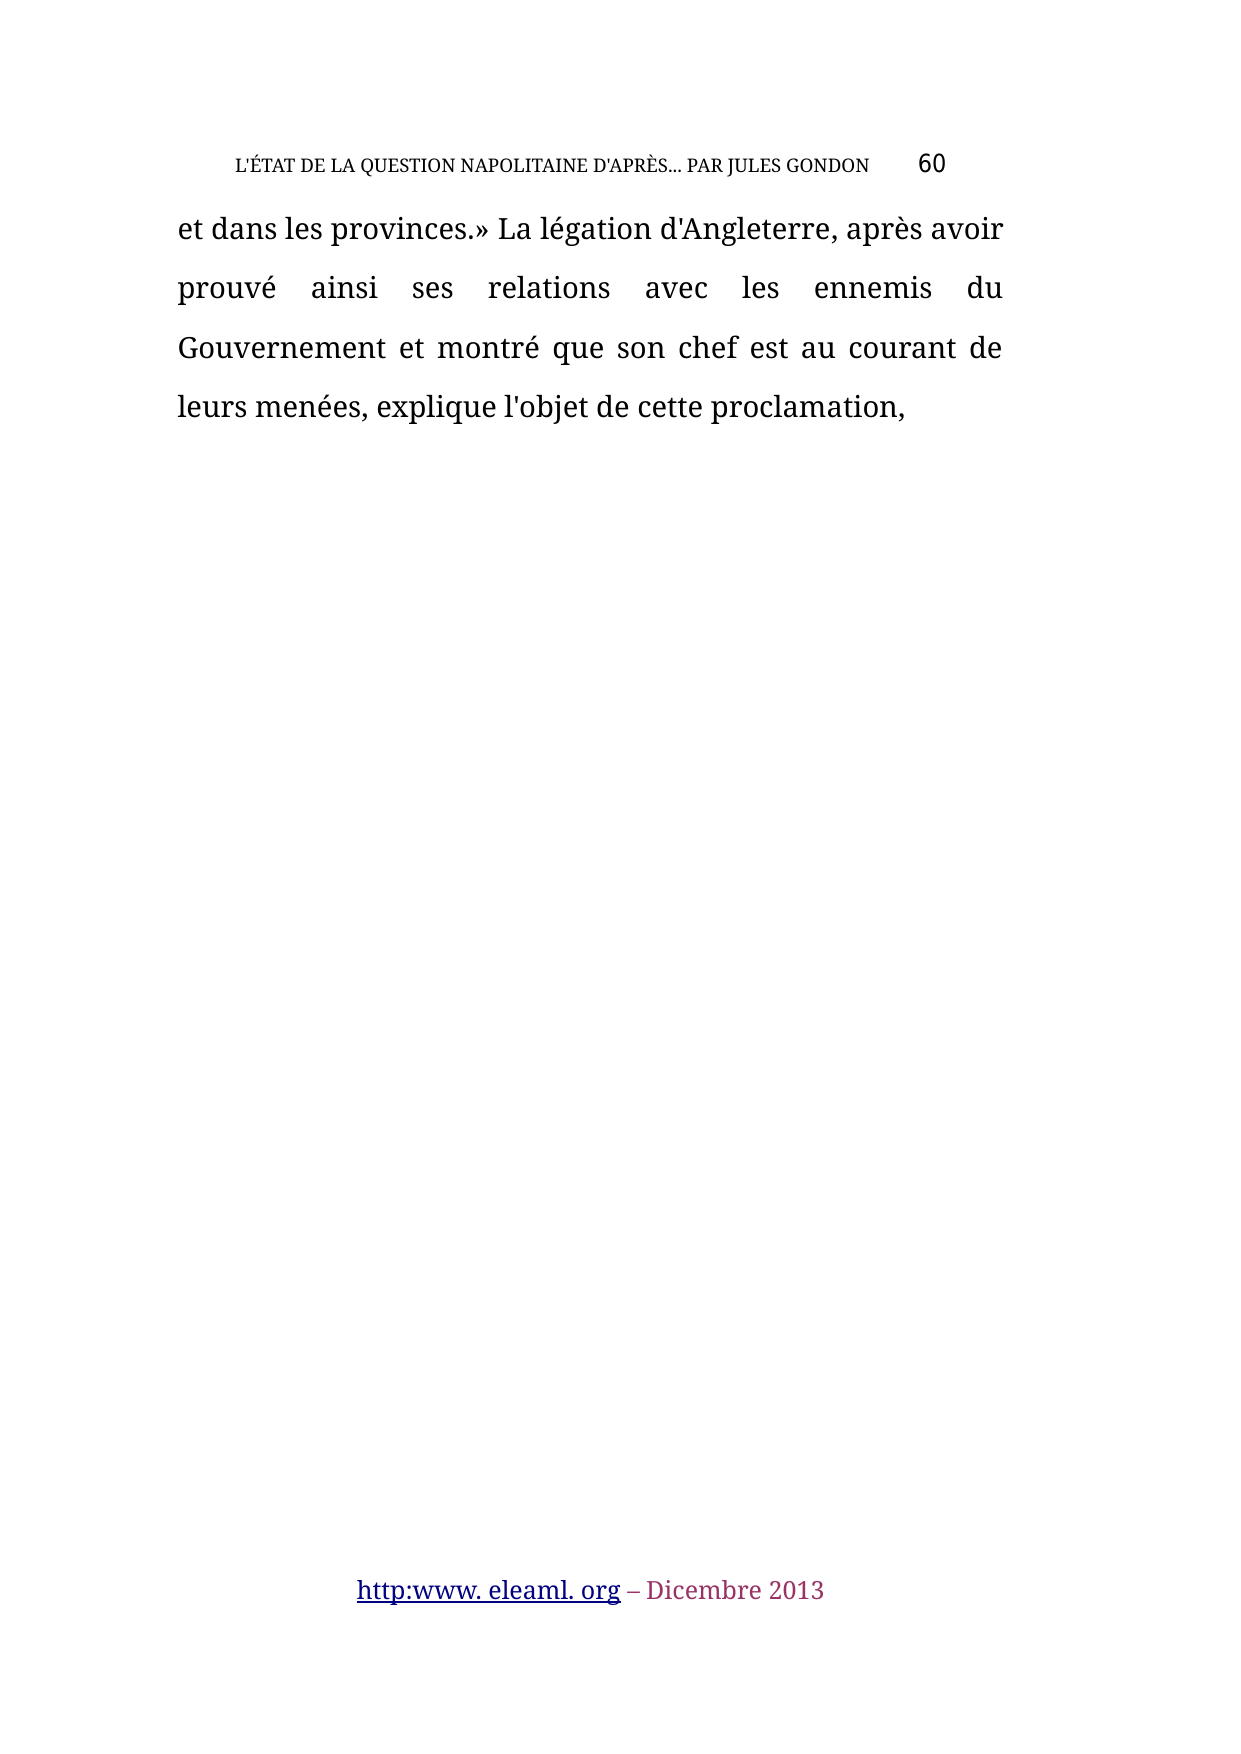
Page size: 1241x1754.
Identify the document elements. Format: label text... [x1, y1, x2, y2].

text et dans les provinces.» La légation d'Angleterre, après avoir prouvé ainsi ses relations avec les ennemis du Gouvernement et montré que son chef est au courant de leurs menées, explique l'objet de cette proclamation, [177, 208, 1004, 426]
